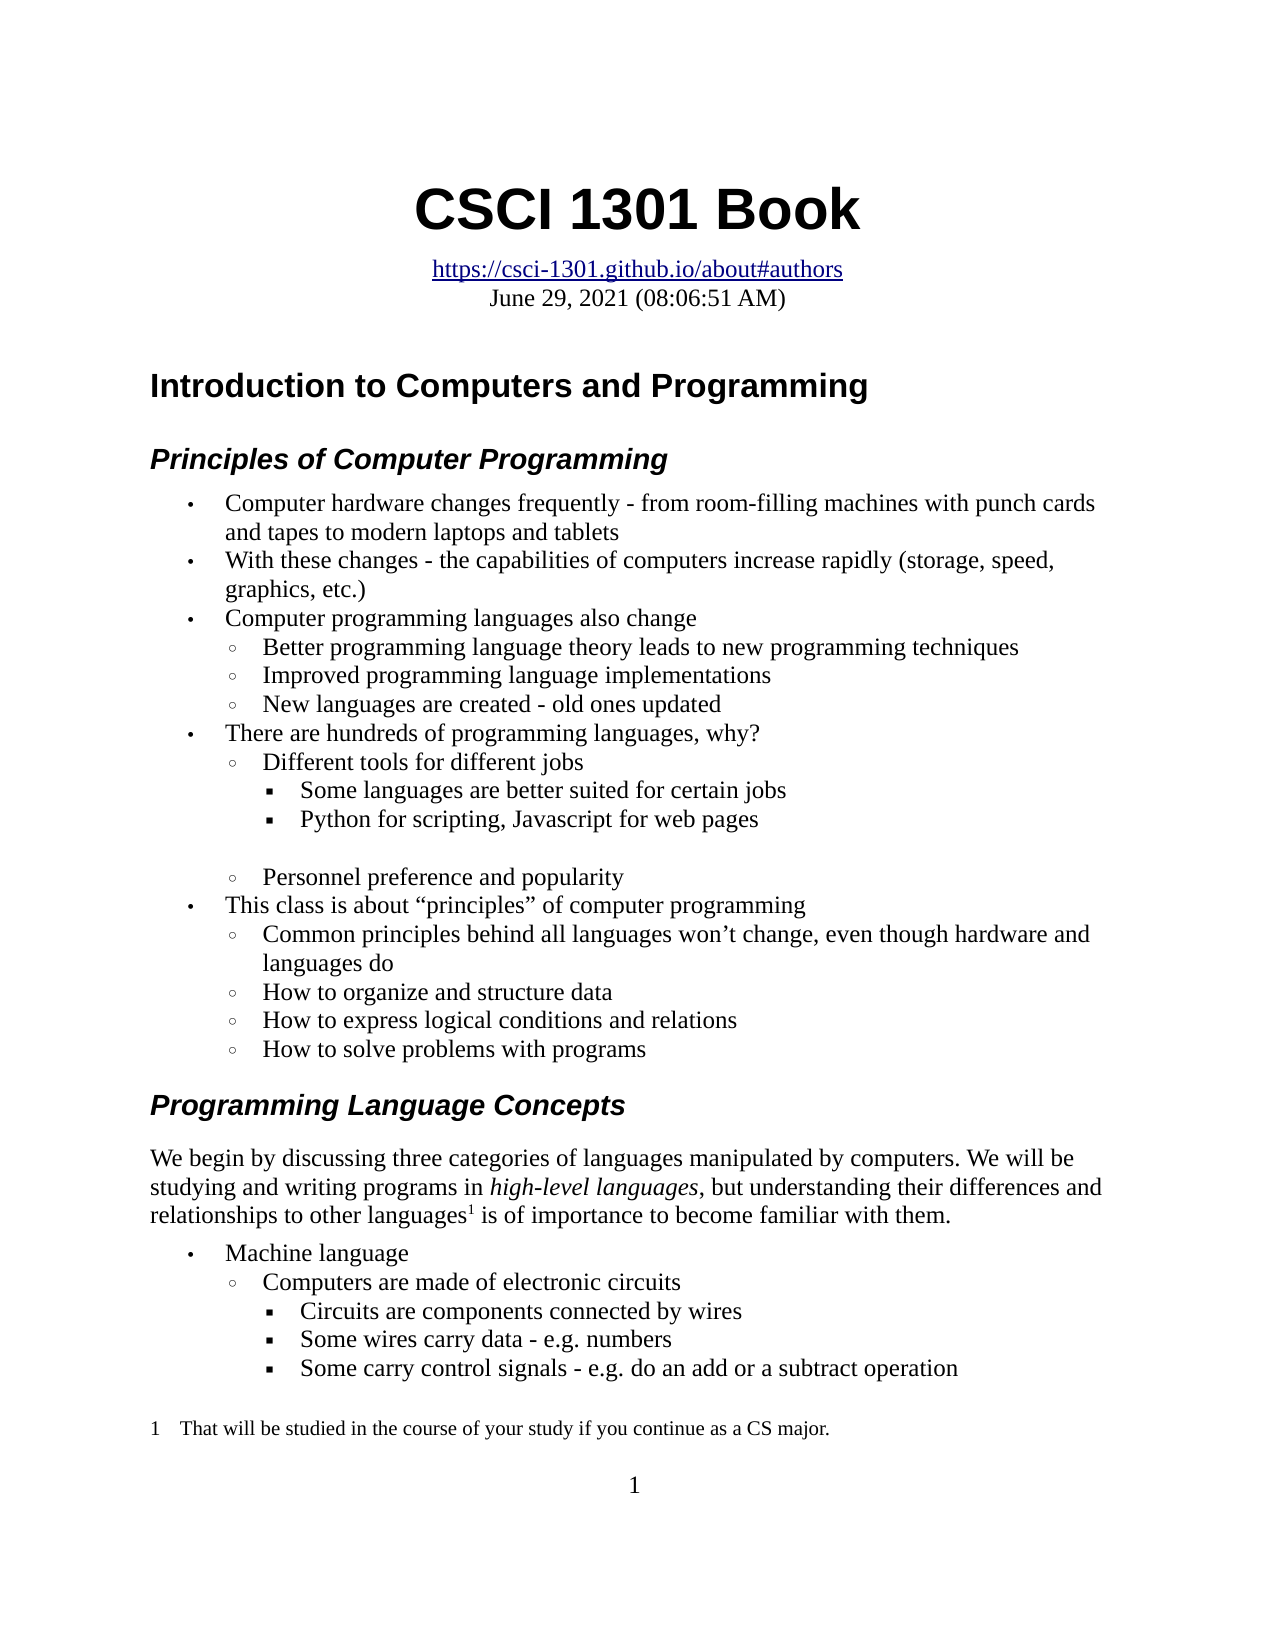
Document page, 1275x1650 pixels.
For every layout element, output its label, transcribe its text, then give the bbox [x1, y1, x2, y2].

list Some carry control signals - e.g. do an add or a subtract operation [262, 1353, 1125, 1382]
text June 29, 2021 (08:06:51 AM) [150, 283, 1125, 312]
list With these changes - the capabilities of computers increase rapidly (storage, speed, graphics, etc.) [187, 546, 1125, 603]
list Machine language [187, 1238, 1125, 1267]
list Computer programming languages also change [187, 603, 1125, 632]
list Computers are made of electronic circuits [225, 1267, 1125, 1296]
list Improved programming language implementations [225, 661, 1125, 689]
list How to express logical conditions and relations [225, 1006, 1125, 1034]
list Different tools for different jobs [225, 747, 1125, 776]
list There are hundreds of programming languages, why? [187, 718, 1125, 747]
text We begin by discussing three categories of languages manipulated by computers. We will be studying and writing programs in high-level languages, but understanding their differences and relationships to other languages is of importance to become familiar with them. [150, 1143, 1125, 1229]
list Circuits are components connected by wires [262, 1296, 1125, 1324]
list This class is about “principles” of computer programming [187, 891, 1125, 919]
list New languages are created - old ones updated [225, 689, 1125, 718]
list How to solve problems with programs [225, 1034, 1125, 1063]
list Common principles behind all languages won’t change, even though hardware and languages do [225, 919, 1125, 977]
list Better programming language theory leads to new programming techniques [225, 632, 1125, 661]
list Some languages are better suited for certain jobs [262, 776, 1125, 804]
list Some wires carry data - e.g. numbers [262, 1324, 1125, 1353]
list Computer hardware changes frequently - from room-filling machines with punch cards and tapes to modern laptops and tablets [187, 488, 1125, 546]
text https://csci-1301.github.io/about#authors [150, 254, 1125, 283]
list Personnel preference and popularity [225, 862, 1125, 891]
subtitle Principles of Computer Programming [150, 442, 1125, 476]
list Python for scripting, Javascript for web pages [262, 804, 1125, 862]
subtitle Introduction to Computers and Programming [150, 366, 1125, 404]
title CSCI 1301 Book [150, 175, 1125, 242]
text That will be studied in the course of your study if you continue as a CS major. [150, 1416, 1125, 1440]
list How to organize and structure data [225, 977, 1125, 1006]
subtitle Programming Language Concepts [150, 1088, 1125, 1122]
